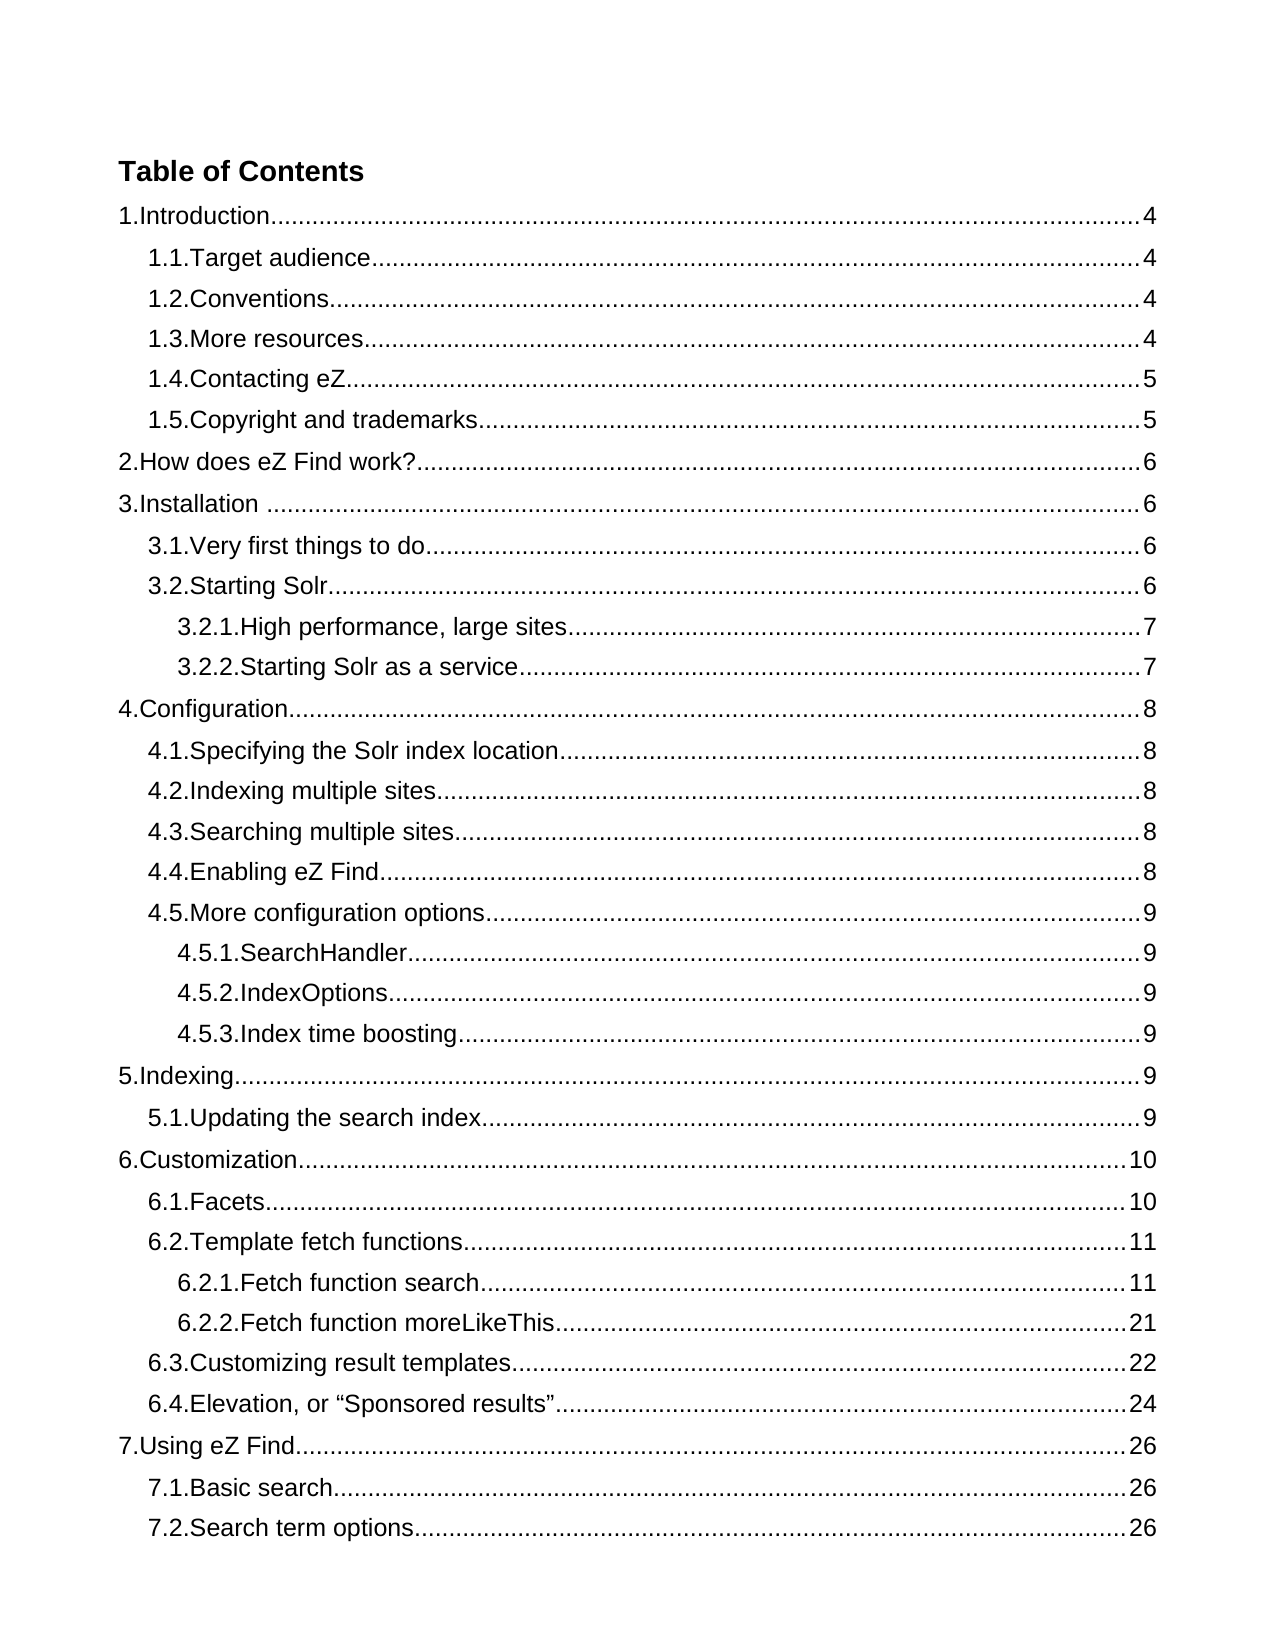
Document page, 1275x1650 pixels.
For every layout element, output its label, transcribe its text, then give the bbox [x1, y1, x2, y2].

text 7.2.Search term options 26 [148, 1514, 1157, 1542]
subtitle Table of Contents [118, 155, 1157, 188]
text 5.1.Updating the search index 9 [148, 1103, 1157, 1132]
text 4.5.More configuration options 9 [148, 898, 1157, 926]
text 4.5.2.IndexOptions 9 [177, 979, 1157, 1007]
text 2.How does eZ Find work? 6 [118, 447, 1157, 476]
text 6.2.2.Fetch function moreLikeThis 21 [177, 1309, 1157, 1337]
text 4.3.Searching multiple sites 8 [148, 817, 1157, 846]
text 4.4.Enabling eZ Find 8 [148, 858, 1157, 886]
text 3.1.Very first things to do 6 [148, 531, 1157, 559]
text 7.1.Basic search 26 [148, 1473, 1157, 1502]
text 1.Introduction 4 [118, 202, 1157, 230]
text 4.5.1.SearchHandler 9 [177, 939, 1157, 967]
text 1.4.Contacting eZ 5 [148, 365, 1157, 393]
text 3.2.1.High performance, large sites 7 [177, 612, 1157, 640]
text 6.Customization 10 [118, 1146, 1157, 1173]
text 1.1.Target audience 4 [148, 244, 1157, 272]
text 3.Installation 6 [118, 489, 1157, 517]
text 1.2.Conventions 4 [148, 284, 1157, 312]
text 6.3.Customizing result templates 22 [148, 1349, 1157, 1377]
text 4.2.Indexing multiple sites 8 [148, 777, 1157, 805]
text 6.1.Facets 10 [148, 1187, 1157, 1216]
text 5.Indexing 9 [118, 1062, 1157, 1089]
text 4.1.Specifying the Solr index location 8 [148, 737, 1157, 765]
text 1.5.Copyright and trademarks 5 [148, 406, 1157, 433]
text 7.Using eZ Find 26 [118, 1432, 1157, 1459]
text 4.5.3.Index time boosting 9 [177, 1019, 1157, 1048]
text 1.3.More resources 4 [148, 325, 1157, 353]
text 6.2.Template fetch functions 11 [148, 1228, 1157, 1256]
text 6.2.1.Fetch function search 11 [177, 1268, 1157, 1296]
text 3.2.Starting Solr 6 [148, 572, 1157, 600]
text 6.4.Elevation, or “Sponsored results” 24 [148, 1389, 1157, 1418]
text 4.Configuration 8 [118, 695, 1157, 723]
text 3.2.2.Starting Solr as a service 7 [177, 653, 1157, 681]
